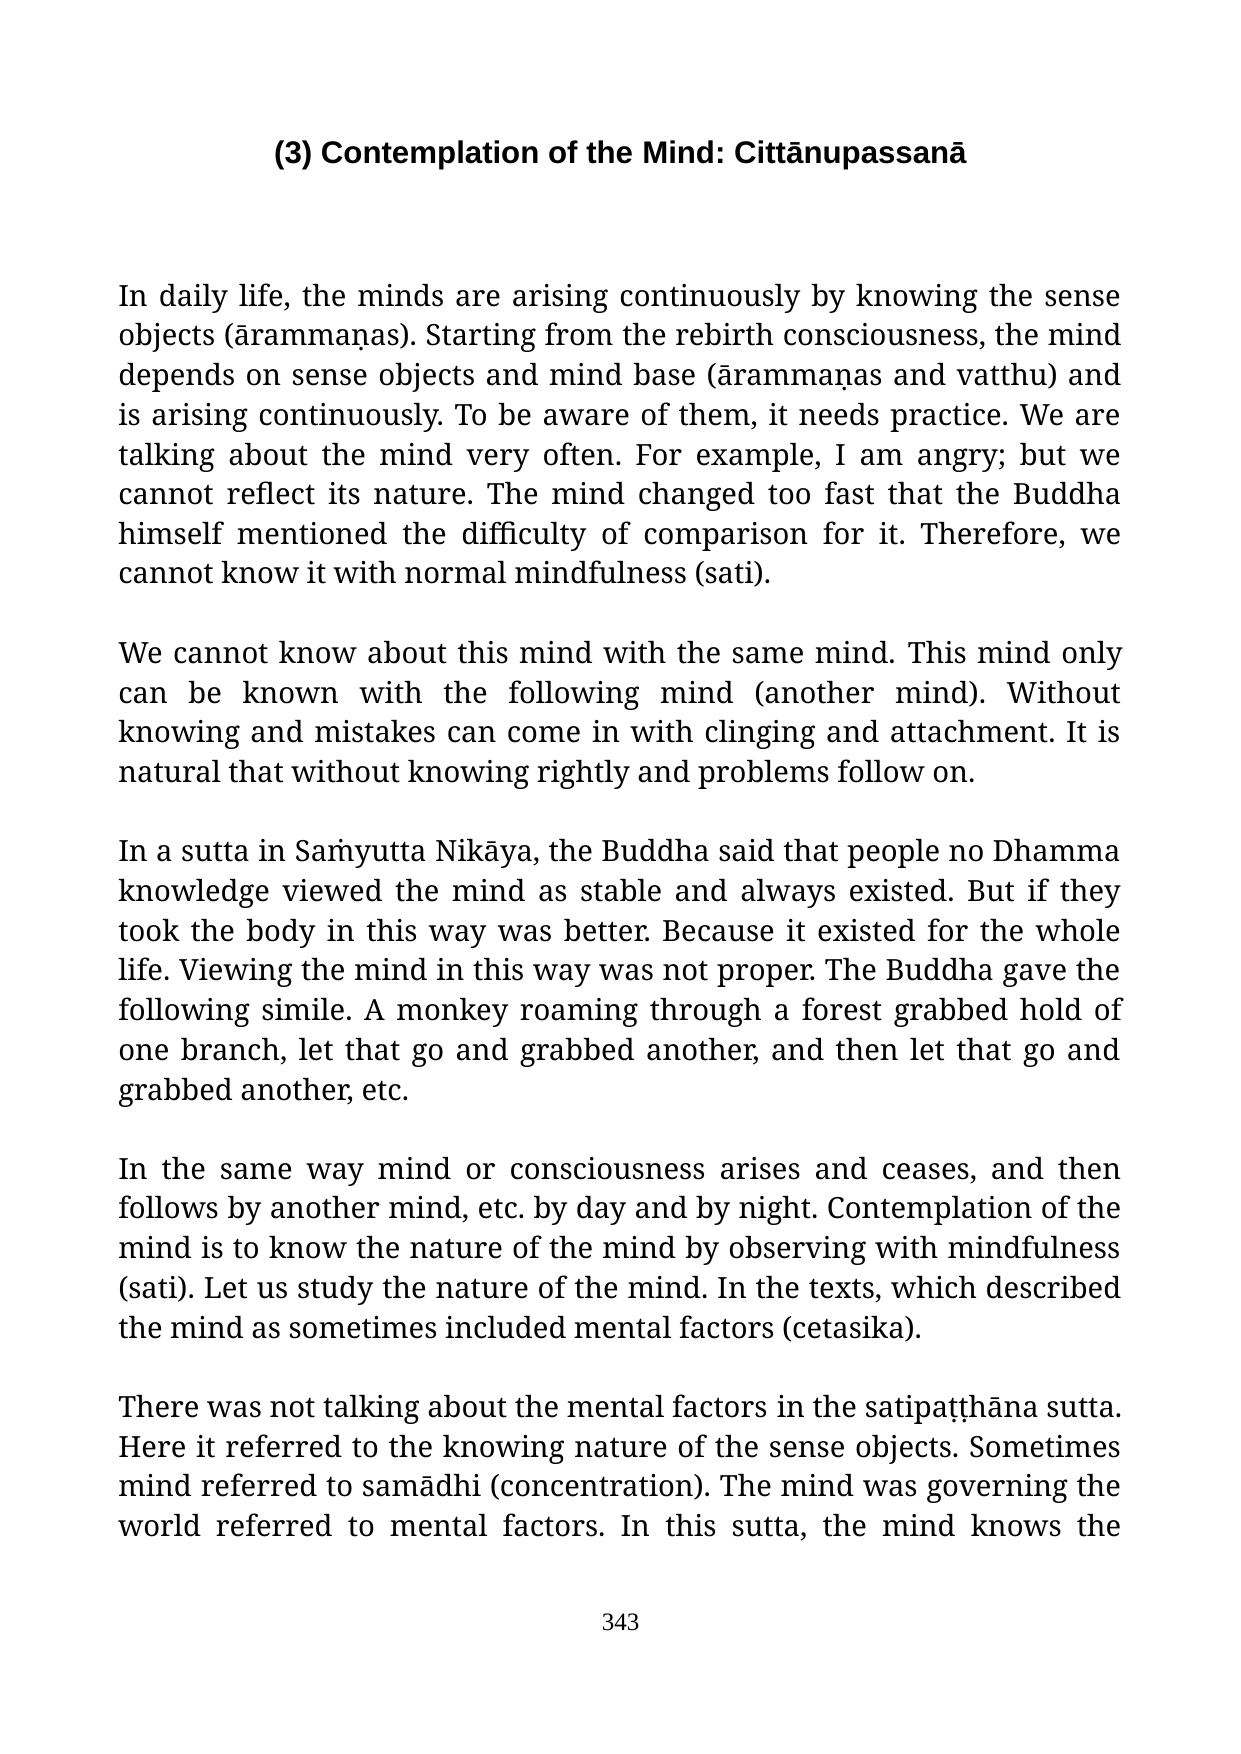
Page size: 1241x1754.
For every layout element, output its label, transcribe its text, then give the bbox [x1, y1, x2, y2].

subtitle (3) Contemplation of the Mind: Cittānupassanā [118, 134, 1122, 170]
text In daily life, the minds are arising continuously by knowing the sense objects (ārammaṇas). Starting from the rebirth consciousness, the mind depends on sense objects and mind base (ārammaṇas and vatthu) and is arising continuously. To be aware of them, it needs practice. We are talking about the mind very often. For example, I am angry; but we cannot reflect its nature. The mind changed too fast that the Buddha himself mentioned the difficulty of comparison for it. Therefore, we cannot know it with normal mindfulness (sati). We cannot know about this mind with the same mind. This mind only can be known with the following mind (another mind). Without knowing and mistakes can come in with clinging and attachment. It is natural that without knowing rightly and problems follow on. In a sutta in Saṁyutta Nikāya, the Buddha said that people no Dhamma knowledge viewed the mind as stable and always existed. But if they took the body in this way was better. Because it existed for the whole life. Viewing the mind in this way was not proper. The Buddha gave the following simile. A monkey roaming through a forest grabbed hold of one branch, let that go and grabbed another, and then let that go and grabbed another, etc. In the same way mind or consciousness arises and ceases, and then follows by another mind, etc. by day and by night. Contemplation of the mind is to know the nature of the mind by observing with mindfulness (sati). Let us study the nature of the mind. In the texts, which described the mind as sometimes included mental factors (cetasika). There was not talking about the mental factors in the satipaṭṭhāna sutta. Here it referred to the knowing nature of the sense objects. Sometimes mind referred to samādhi (concentration). The mind was governing the world referred to mental factors. In this sutta, the mind knows the [118, 275, 1122, 1545]
